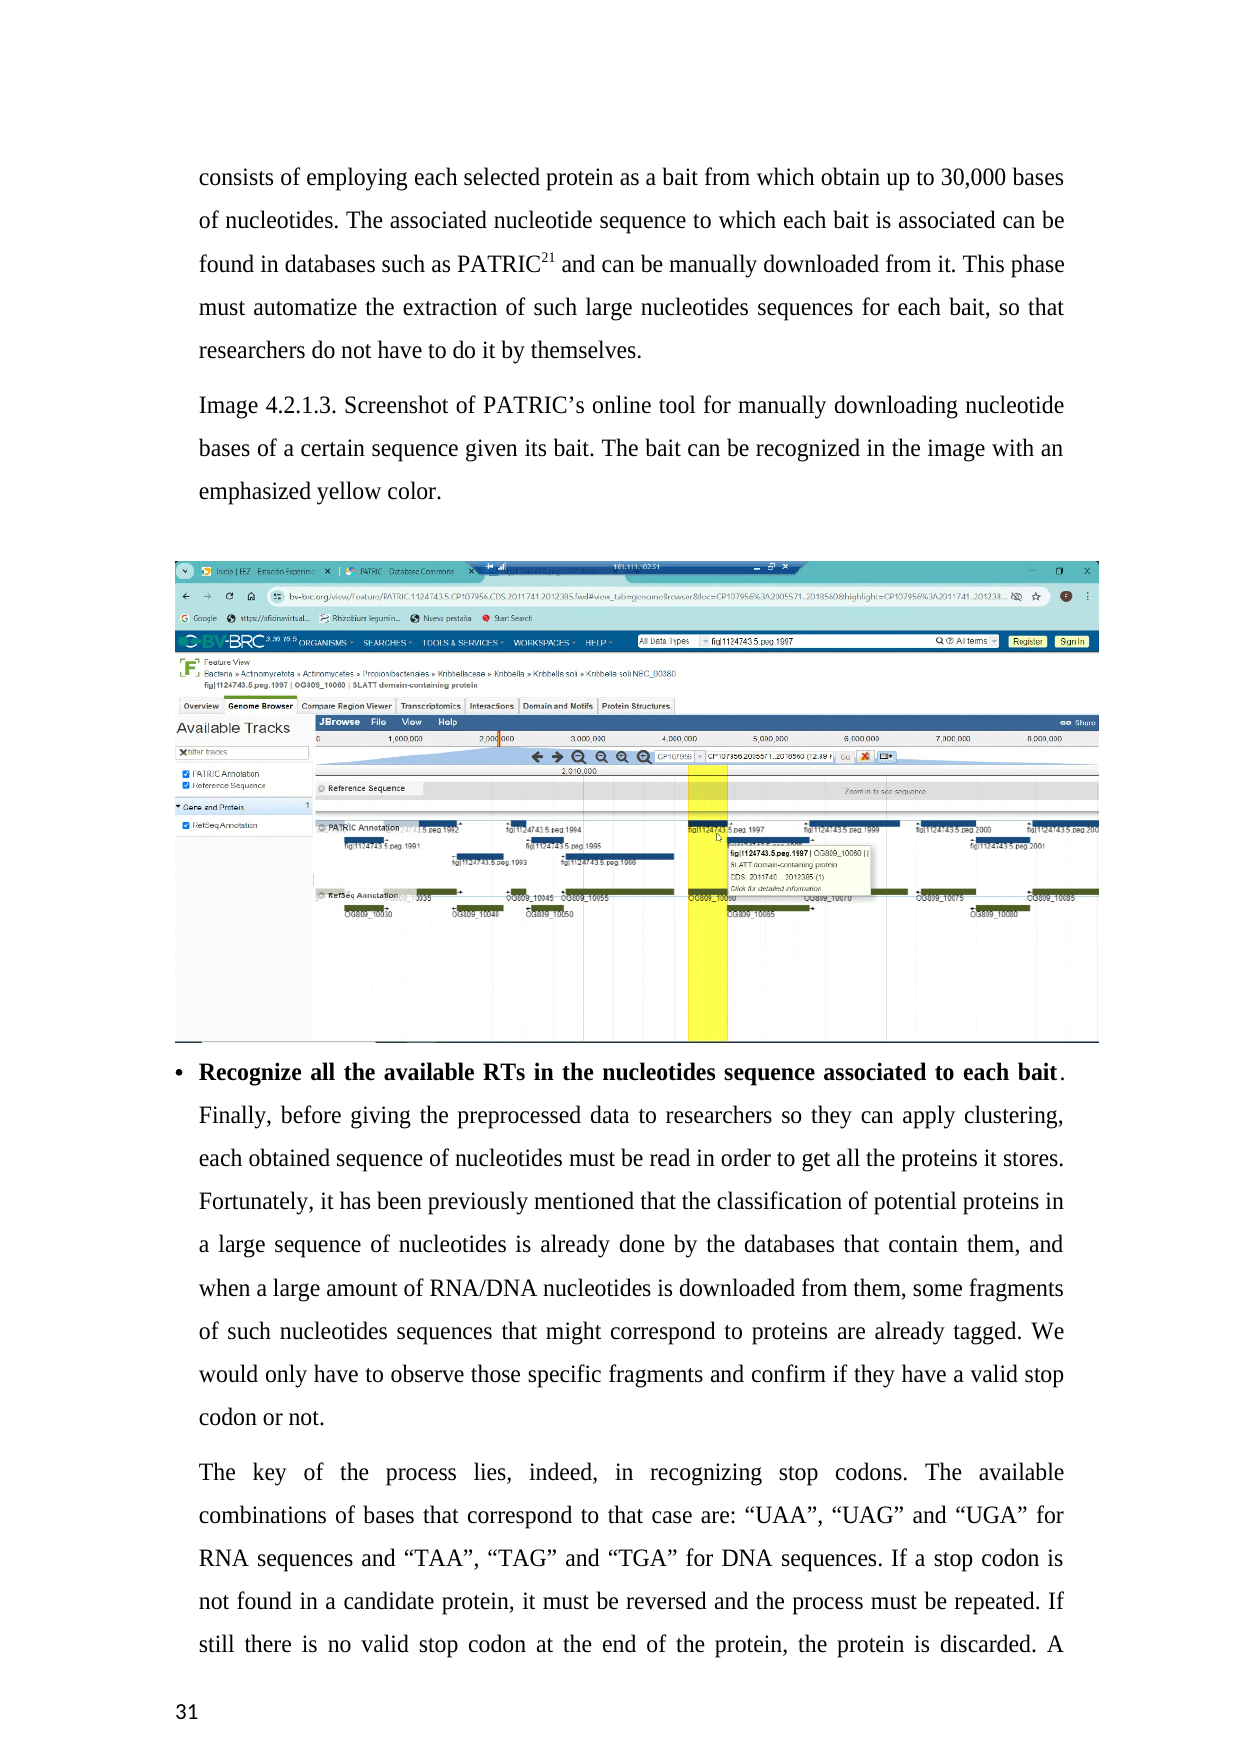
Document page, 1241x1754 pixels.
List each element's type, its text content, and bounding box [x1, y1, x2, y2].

list The key of the process lies, indeed, in recognizing stop codons. The available combinations of bases that correspond to that case are: “UAA”, “UAG” and “UGA” for RNA sequences and “TAA”, “TAG” and “TGA” for DNA sequences. If a stop codon is not found in a candidate protein, it must be reversed and the process must be repeated. If still there is no valid stop codon at the end of the protein, the protein is discarded. A [175, 1457, 1065, 1658]
list Recognize all the available RTs in the nucleotides sequence associated to each bait. Finally, before giving the preprocessed data to researchers so they can apply clustering, each obtained sequence of nucleotides must be read in order to get all the proteins it stores. Fortunately, it has been previously mentioned that the classification of potential proteins in a large sequence of nucleotides is already done by the databases that contain them, and when a large amount of RNA/DNA nucleotides is downloaded from them, some fragments of such nucleotides sequences that might correspond to proteins are already tagged. We would only have to observe those specific fragments and confirm if they have a valid stop codon or not. [175, 1043, 1065, 1431]
picture [175, 561, 1099, 1043]
list Image 4.2.1.3. Screenshot of PATRIC’s online tool for manually downloading nucleotide bases of a certain sequence given its bait. The bait can be recognized in the image with an emphasized yellow color. [175, 390, 1065, 505]
list consists of employing each selected protein as a bait from which obtain up to 30,000 bases of nucleotides. The associated nucleotide sequence to which each bait is associated can be found in databases such as PATRIC21 and can be manually downloaded from it. This phase must automatize the extraction of such large nucleotides sequences for each bait, so that researchers do not have to do it by themselves. [175, 162, 1065, 364]
